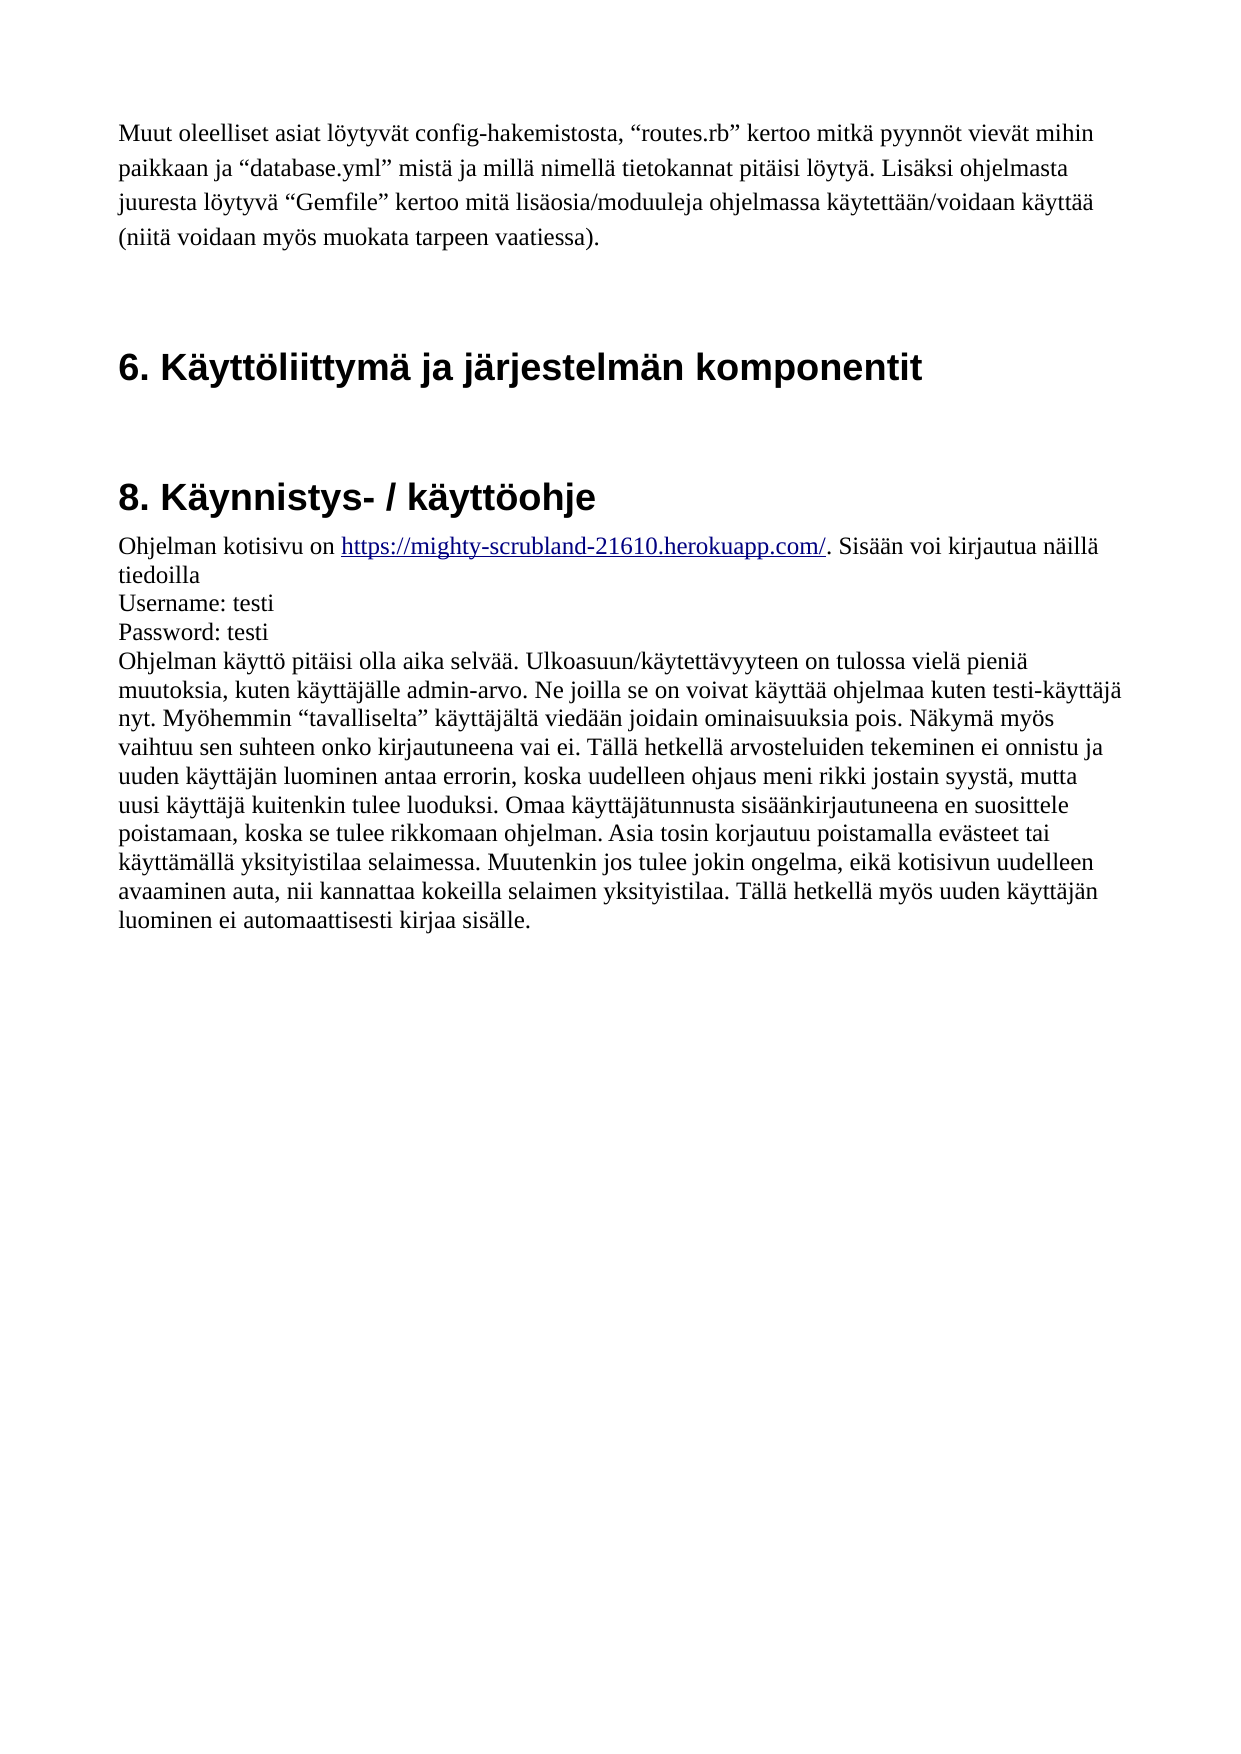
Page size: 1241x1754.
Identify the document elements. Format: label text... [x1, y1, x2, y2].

text Muut oleelliset asiat löytyvät config-hakemistosta, “routes.rb” kertoo mitkä pyynnöt vievät mihin paikkaan ja “database.yml” mistä ja millä nimellä tietokannat pitäisi löytyä. Lisäksi ohjelmasta juuresta löytyvä “Gemfile” kertoo mitä lisäosia/moduuleja ohjelmassa käytettään/voidaan käyttää (niitä voidaan myös muokata tarpeen vaatiessa). [118, 118, 1122, 250]
text Username: testi [118, 588, 1122, 617]
subtitle 8. Käynnistys- / käyttöohje [118, 475, 1122, 518]
text Ohjelman kotisivu on https://mighty-scrubland-21610.herokuapp.com/. Sisään voi kirjautua näillä tiedoilla [118, 531, 1122, 588]
subtitle 6. Käyttöliittymä ja järjestelmän komponentit [118, 345, 1122, 388]
text Password: testi [118, 617, 1122, 646]
text Ohjelman käyttö pitäisi olla aika selvää. Ulkoasuun/käytettävyyteen on tulossa vielä pieniä muutoksia, kuten käyttäjälle admin-arvo. Ne joilla se on voivat käyttää ohjelmaa kuten testi-käyttäjä nyt. Myöhemmin “tavalliselta” käyttäjältä viedään joidain ominaisuuksia pois. Näkymä myös vaihtuu sen suhteen onko kirjautuneena vai ei. Tällä hetkellä arvosteluiden tekeminen ei onnistu ja uuden käyttäjän luominen antaa errorin, koska uudelleen ohjaus meni rikki jostain syystä, mutta uusi käyttäjä kuitenkin tulee luoduksi. Omaa käyttäjätunnusta sisäänkirjautuneena en suosittele poistamaan, koska se tulee rikkomaan ohjelman. Asia tosin korjautuu poistamalla evästeet tai käyttämällä yksityistilaa selaimessa. Muutenkin jos tulee jokin ongelma, eikä kotisivun uudelleen avaaminen auta, nii kannattaa kokeilla selaimen yksityistilaa. Tällä hetkellä myös uuden käyttäjän luominen ei automaattisesti kirjaa sisälle. [118, 646, 1122, 933]
